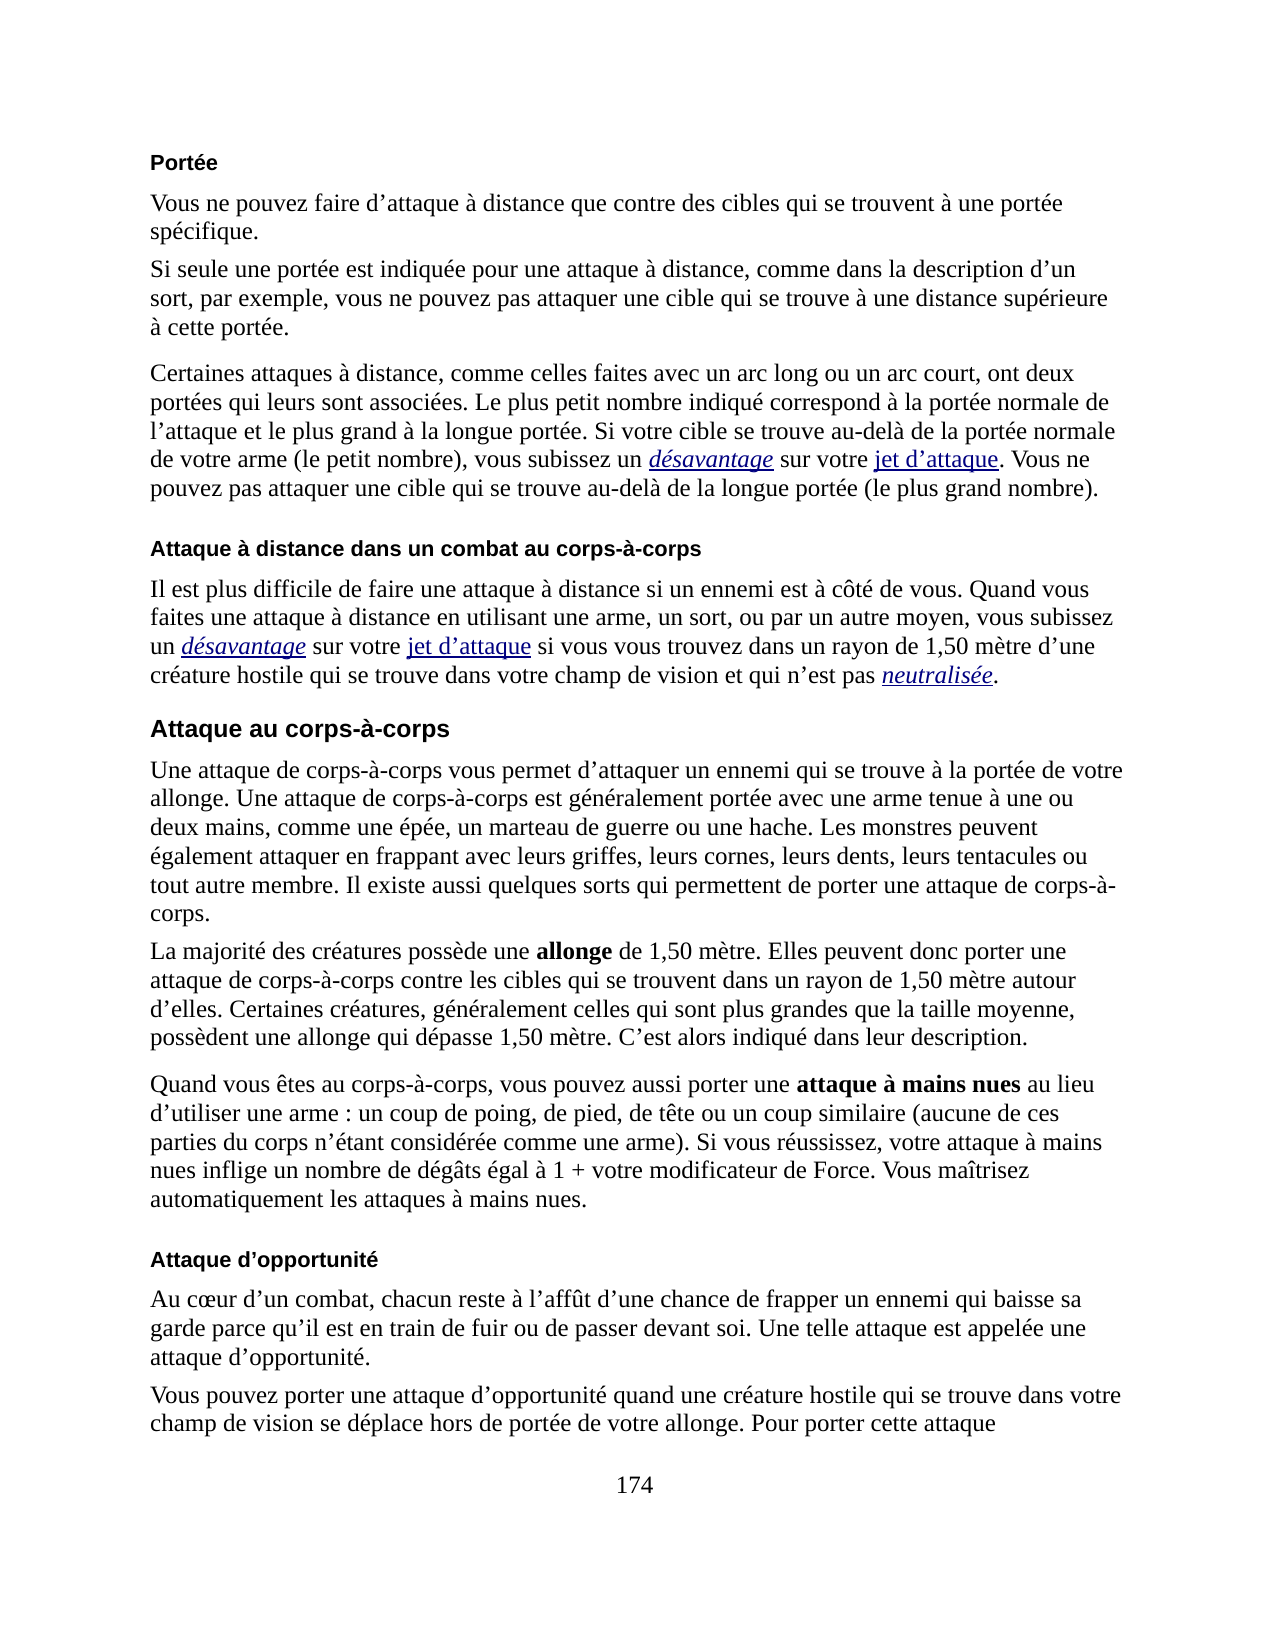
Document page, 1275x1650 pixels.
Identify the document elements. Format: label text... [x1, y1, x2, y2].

subtitle Portée [150, 150, 1125, 175]
text Quand vous êtes au corps-à-corps, vous pouvez aussi porter une attaque à mains nues au lieu d’utiliser une arme : un coup de poing, de pied, de tête ou un coup similaire (aucune de ces parties du corps n’étant considérée comme une arme). Si vous réussissez, votre attaque à mains nues inflige un nombre de dégâts égal à 1 + votre modificateur de Force. Vous maîtrisez automatiquement les attaques à mains nues. [150, 1069, 1125, 1213]
subtitle Attaque d’opportunité [150, 1247, 1125, 1272]
text Si seule une portée est indiquée pour une attaque à distance, comme dans la description d’un sort, par exemple, vous ne pouvez pas attaquer une cible qui se trouve à une distance supérieure à cette portée. [150, 254, 1125, 340]
text Certaines attaques à distance, comme celles faites avec un arc long ou un arc court, ont deux portées qui leurs sont associées. Le plus petit nombre indiqué correspond à la portée normale de l’attaque et le plus grand à la longue portée. Si votre cible se trouve au-delà de la portée normale de votre arme (le petit nombre), vous subissez un désavantage sur votre jet d’attaque. Vous ne pouvez pas attaquer une cible qui se trouve au-delà de la longue portée (le plus grand nombre). [150, 358, 1125, 502]
subtitle Attaque à distance dans un combat au corps-à-corps [150, 536, 1125, 561]
text Au cœur d’un combat, chacun reste à l’affût d’une chance de frapper un ennemi qui baisse sa garde parce qu’il est en train de fuir ou de passer devant soi. Une telle attaque est appelée une attaque d’opportunité. [150, 1284, 1125, 1371]
text Il est plus difficile de faire une attaque à distance si un ennemi est à côté de vous. Quand vous faites une attaque à distance en utilisant une arme, un sort, ou par un autre moyen, vous subissez un désavantage sur votre jet d’attaque si vous vous trouvez dans un rayon de 1,50 mètre d’une créature hostile qui se trouve dans votre champ de vision et qui n’est pas neutralisée. [150, 574, 1125, 689]
text La majorité des créatures possède une allonge de 1,50 mètre. Elles peuvent donc porter une attaque de corps-à-corps contre les cibles qui se trouvent dans un rayon de 1,50 mètre autour d’elles. Certaines créatures, généralement celles qui sont plus grandes que la taille moyenne, possèdent une allonge qui dépasse 1,50 mètre. C’est alors indiqué dans leur description. [150, 936, 1125, 1051]
text Une attaque de corps-à-corps vous permet d’attaquer un ennemi qui se trouve à la portée de votre allonge. Une attaque de corps-à-corps est généralement portée avec une arme tenue à une ou deux mains, comme une épée, un marteau de guerre ou une hache. Les monstres peuvent également attaquer en frappant avec leurs griffes, leurs cornes, leurs dents, leurs tentacules ou tout autre membre. Il existe aussi quelques sorts qui permettent de porter une attaque de corps-à-corps. [150, 755, 1125, 927]
subtitle Attaque au corps-à-corps [150, 714, 1125, 742]
text Vous pouvez porter une attaque d’opportunité quand une créature hostile qui se trouve dans votre champ de vision se déplace hors de portée de votre allonge. Pour porter cette attaque [150, 1380, 1125, 1437]
text Vous ne pouvez faire d’attaque à distance que contre des cibles qui se trouvent à une portée spécifique. [150, 188, 1125, 245]
